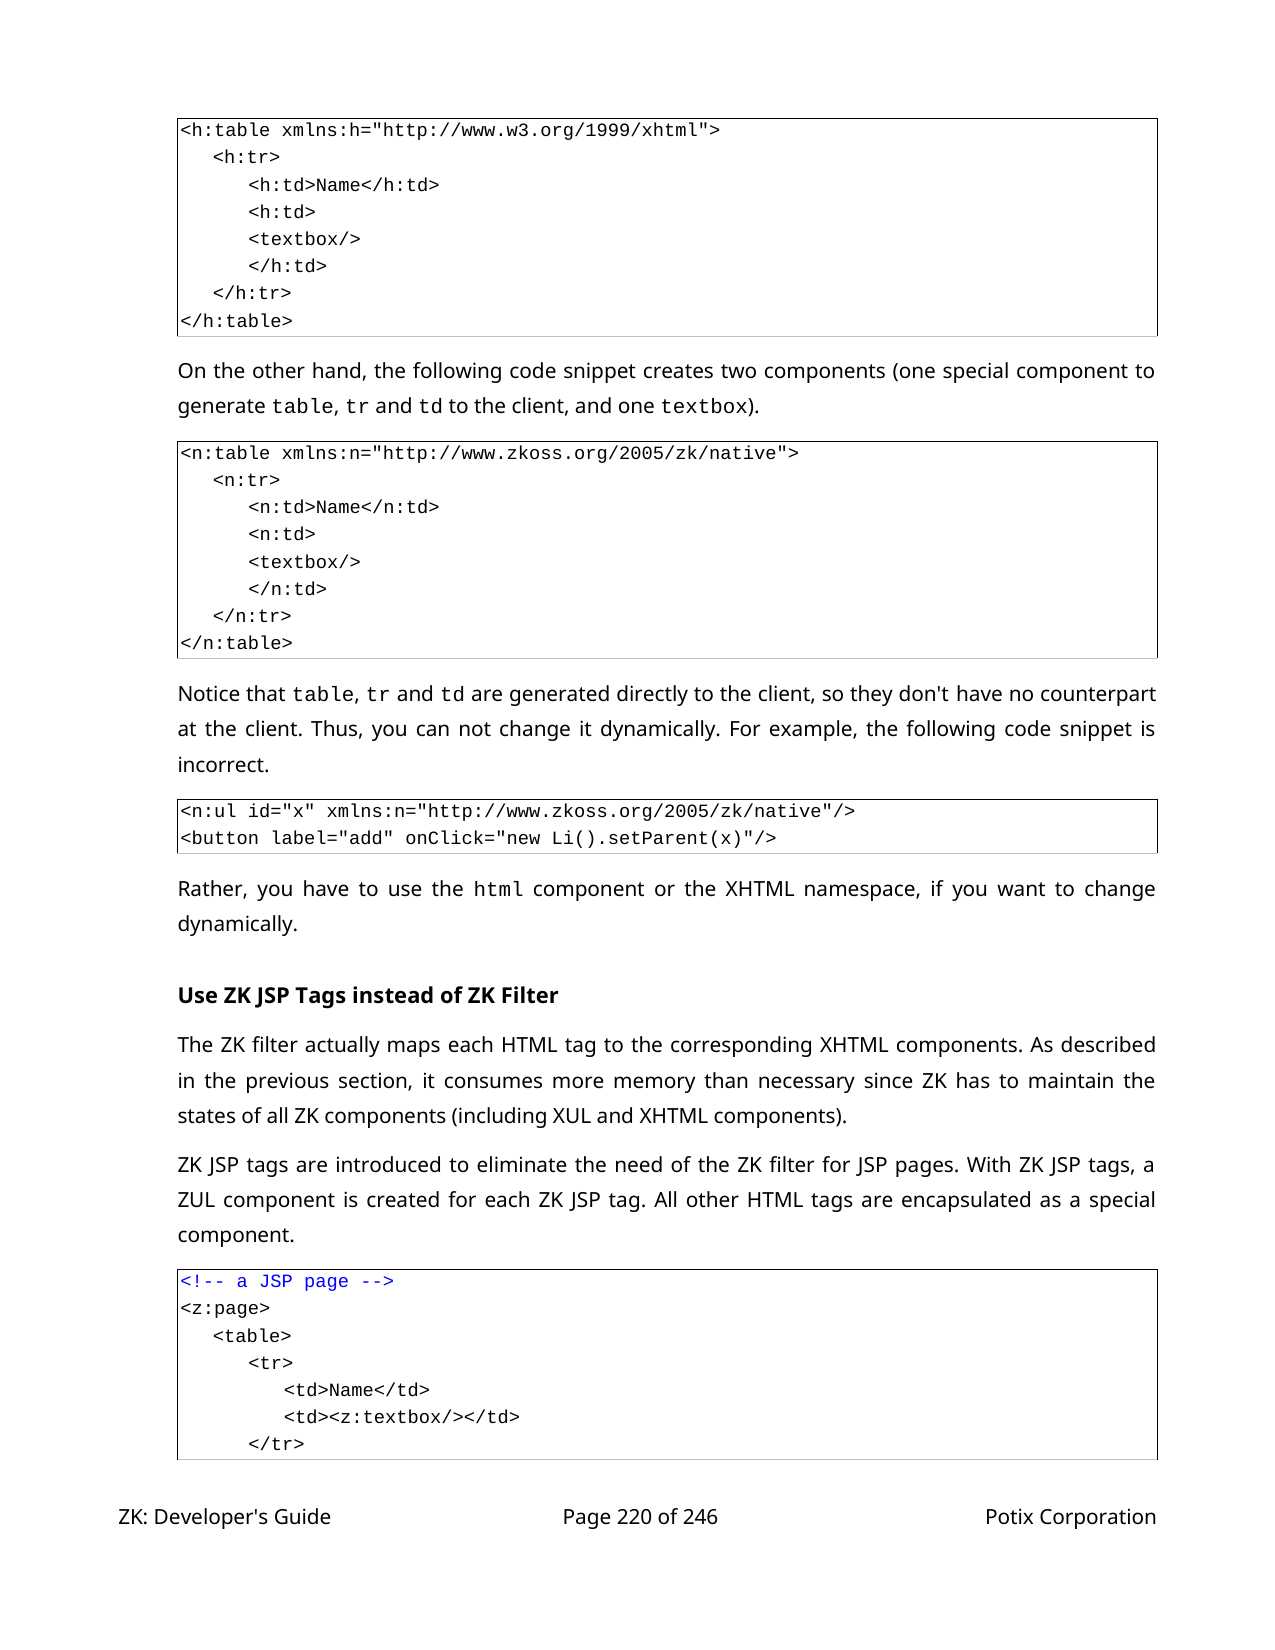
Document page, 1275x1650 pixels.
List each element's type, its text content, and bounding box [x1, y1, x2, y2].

text <h:td>Name</h:td> [178, 172, 1157, 197]
text <n:td>Name</n:td> [178, 495, 1157, 519]
text Rather, you have to use the html component or the XHTML namespace, if you want to change dynamically. [177, 874, 1157, 937]
text <n:tr> [178, 468, 1157, 492]
text </h:td> [178, 254, 1157, 278]
text <textbox/> [178, 227, 1157, 251]
text <td>Name</td> [178, 1378, 1157, 1402]
text </n:table> [178, 631, 1157, 658]
text <h:tr> [178, 145, 1157, 169]
text Notice that table, tr and td are generated directly to the client, so they don't have no counterpart at the client. Thus, you can not change it dynamically. For example, the following code snippet is incorrect. [177, 679, 1157, 778]
text </n:tr> [178, 604, 1157, 628]
text <tr> [178, 1351, 1157, 1375]
text </n:td> [178, 577, 1157, 601]
text <button label="add" onClick="new Li().setParent(x)"/> [178, 826, 1157, 853]
text <h:td> [178, 200, 1157, 224]
text <!-- a JSP page --> [178, 1270, 1157, 1293]
text <table> [178, 1323, 1157, 1348]
text <n:ul id="x" xmlns:n="http://www.zkoss.org/2005/zk/native"/> [178, 800, 1157, 823]
text ZK JSP tags are introduced to eliminate the need of the ZK filter for JSP pages. With ZK JSP tags, a ZUL component is created for each ZK JSP tag. All other HTML tags are encapsulated as a special component. [177, 1150, 1157, 1248]
text </h:tr> [178, 281, 1157, 306]
text <n:td> [178, 522, 1157, 547]
text <z:page> [178, 1296, 1157, 1321]
text On the other hand, the following code snippet creates two components (one special component to generate table, tr and td to the client, and one textbox). [177, 356, 1157, 420]
text <td><z:textbox/></td> [178, 1405, 1157, 1429]
text </tr> [178, 1432, 1157, 1459]
subtitle Use ZK JSP Tags instead of ZK Filter [177, 980, 1157, 1010]
text The ZK filter actually maps each HTML tag to the corresponding XHTML components. As described in the previous section, it consumes more memory than necessary since ZK has to maintain the states of all ZK components (including XUL and XHTML components). [177, 1031, 1157, 1129]
text </h:table> [178, 308, 1157, 336]
text <n:table xmlns:n="http://www.zkoss.org/2005/zk/native"> [178, 442, 1157, 465]
text <h:table xmlns:h="http://www.w3.org/1999/xhtml"> [178, 119, 1157, 142]
text <textbox/> [178, 549, 1157, 574]
